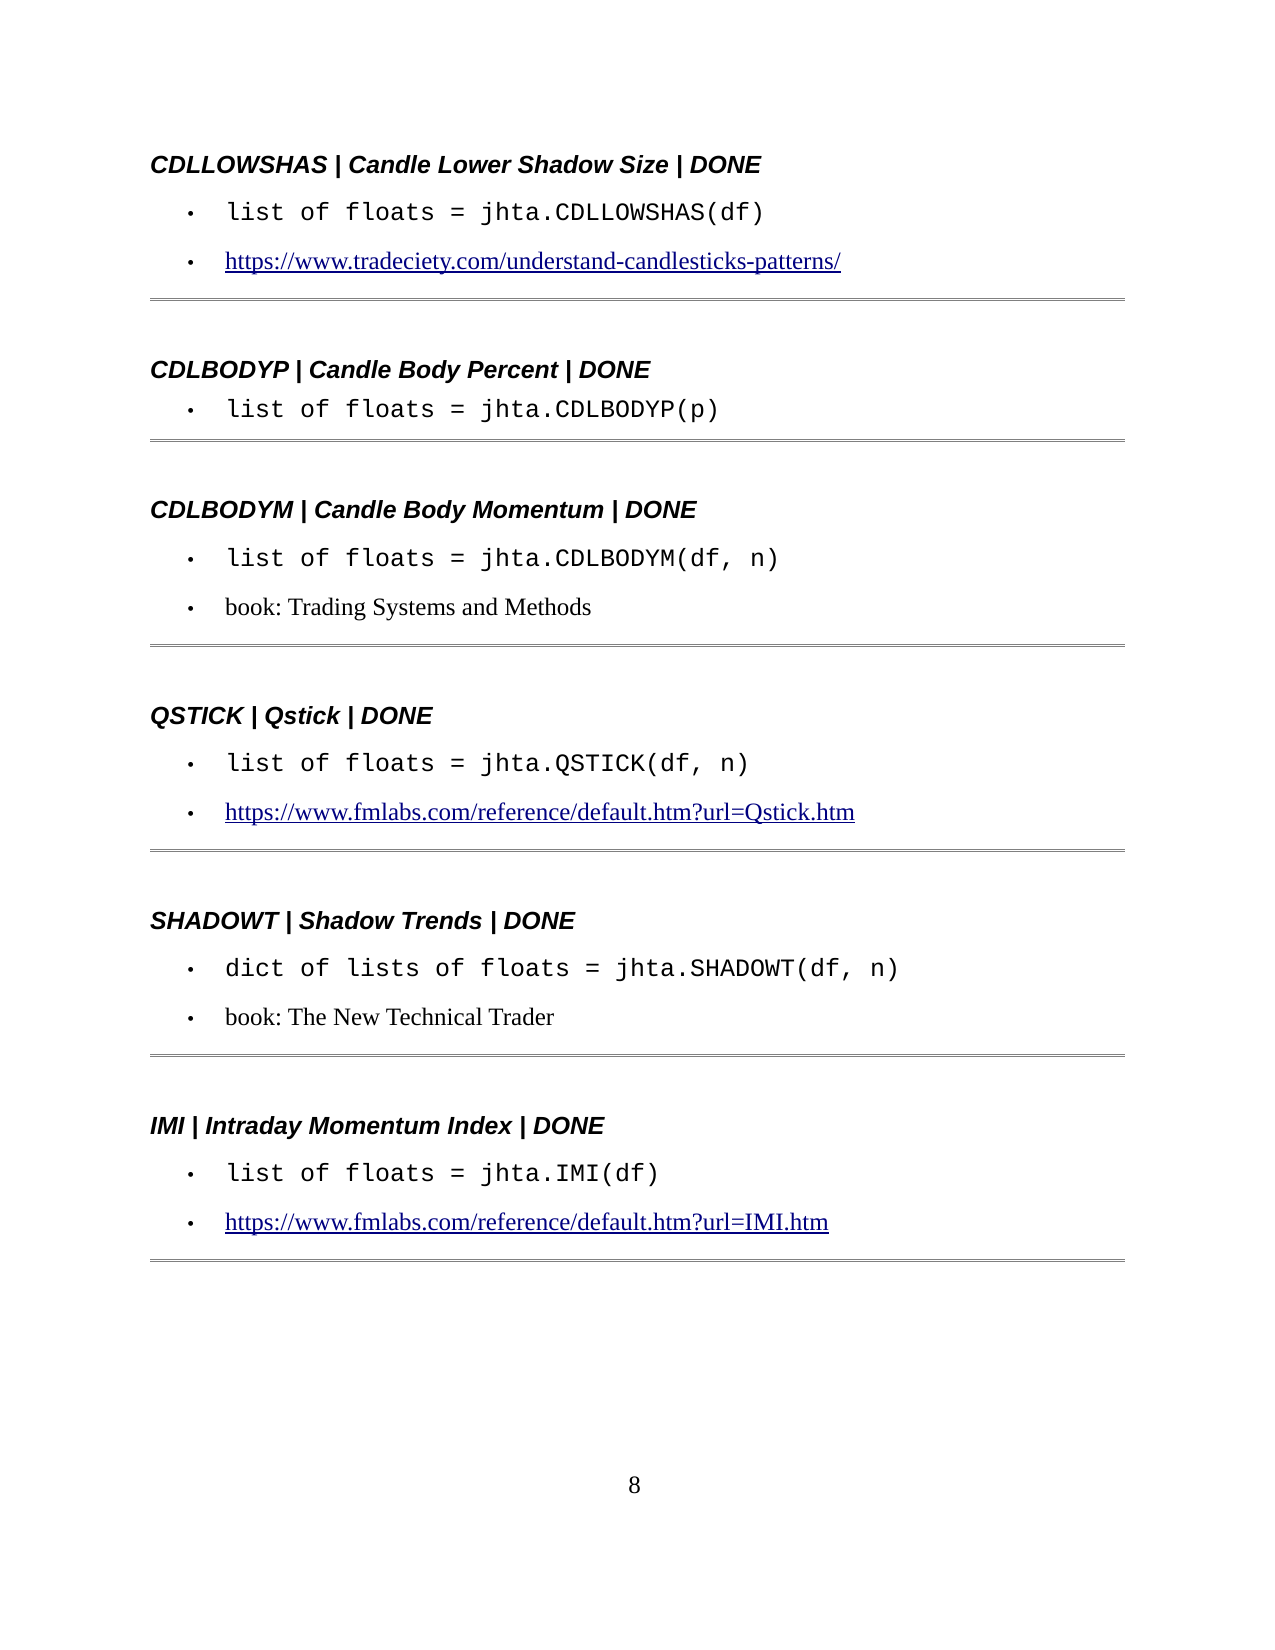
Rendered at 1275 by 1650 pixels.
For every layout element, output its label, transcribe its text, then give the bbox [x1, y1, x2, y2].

list list of floats = jhta.CDLLOWSHAS(df) [187, 200, 1125, 228]
list list of floats = jhta.CDLBODYM(df, n) [187, 546, 1125, 574]
list list of floats = jhta.IMI(df) [187, 1161, 1125, 1189]
list https://www.fmlabs.com/reference/default.htm?url=IMI.htm [187, 1207, 1125, 1236]
list book: Trading Systems and Methods [187, 592, 1125, 621]
list https://www.tradeciety.com/understand-candlesticks-patterns/ [187, 246, 1125, 275]
list list of floats = jhta.QSTICK(df, n) [187, 751, 1125, 779]
list list of floats = jhta.CDLBODYP(p) [187, 396, 1125, 424]
list https://www.fmlabs.com/reference/default.htm?url=Qstick.htm [187, 797, 1125, 826]
subtitle CDLLOWSHAS | Candle Lower Shadow Size | DONE [150, 150, 1125, 178]
list dict of lists of floats = jhta.SHADOWT(df, n) [187, 956, 1125, 984]
list book: The New Technical Trader [187, 1002, 1125, 1031]
subtitle IMI | Intraday Momentum Index | DONE [150, 1111, 1125, 1139]
subtitle CDLBODYM | Candle Body Momentum | DONE [150, 496, 1125, 524]
subtitle CDLBODYP | Candle Body Percent | DONE [150, 355, 1125, 384]
subtitle QSTICK | Qstick | DONE [150, 701, 1125, 729]
subtitle SHADOWT | Shadow Trends | DONE [150, 906, 1125, 934]
